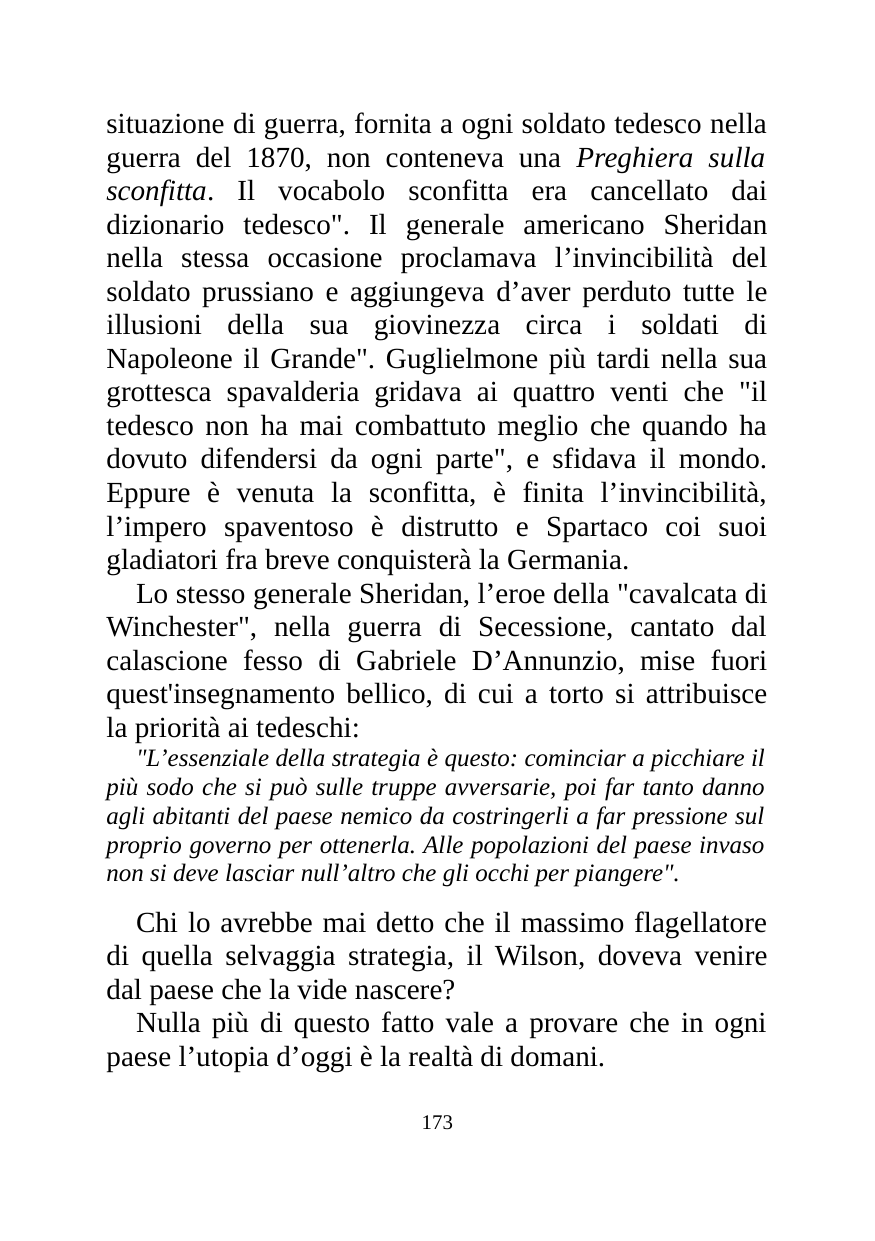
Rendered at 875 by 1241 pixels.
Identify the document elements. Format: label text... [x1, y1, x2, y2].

text "L’essenziale della strategia è questo: cominciar a picchiare il più sodo che si può sulle truppe avversarie, poi far tanto danno agli abitanti del paese nemico da costringerli a far pressione sul proprio governo per ottenerla. Alle popolazioni del paese invaso non si deve lasciar null’altro che gli occhi per piangere". [106, 743, 768, 887]
text Lo stesso generale Sheridan, l’eroe della "cavalcata di Winchester", nella guerra di Secessione, cantato dal calascione fesso di Gabriele D’Annunzio, mise fuori quest'insegnamento bellico, di cui a torto si attribuisce la priorità ai tedeschi: [106, 576, 768, 743]
text Chi lo avrebbe mai detto che il massimo flagellatore di quella selvaggia strategia, il Wilson, doveva venire dal paese che la vide nascere? [106, 905, 768, 1006]
text situazione di guerra, fornita a ogni soldato tedesco nella guerra del 1870, non conteneva una Preghiera sulla sconfitta. Il vocabolo sconfitta era cancellato dai dizionario tedesco". Il generale americano Sheridan nella stessa occasione proclamava l’invincibilità del soldato prussiano e aggiungeva d’aver perduto tutte le illusioni della sua giovinezza circa i soldati di Napoleone il Grande". Guglielmone più tardi nella sua grottesca spavalderia gridava ai quattro venti che "il tedesco non ha mai combattuto meglio che quando ha dovuto difendersi da ogni parte", e sfidava il mondo. Eppure è venuta la sconfitta, è finita l’invincibilità, l’impero spaventoso è distrutto e Spartaco coi suoi gladiatori fra breve conquisterà la Germania. [106, 106, 768, 576]
text Nulla più di questo fatto vale a provare che in ogni paese l’utopia d’oggi è la realtà di domani. [106, 1006, 768, 1073]
